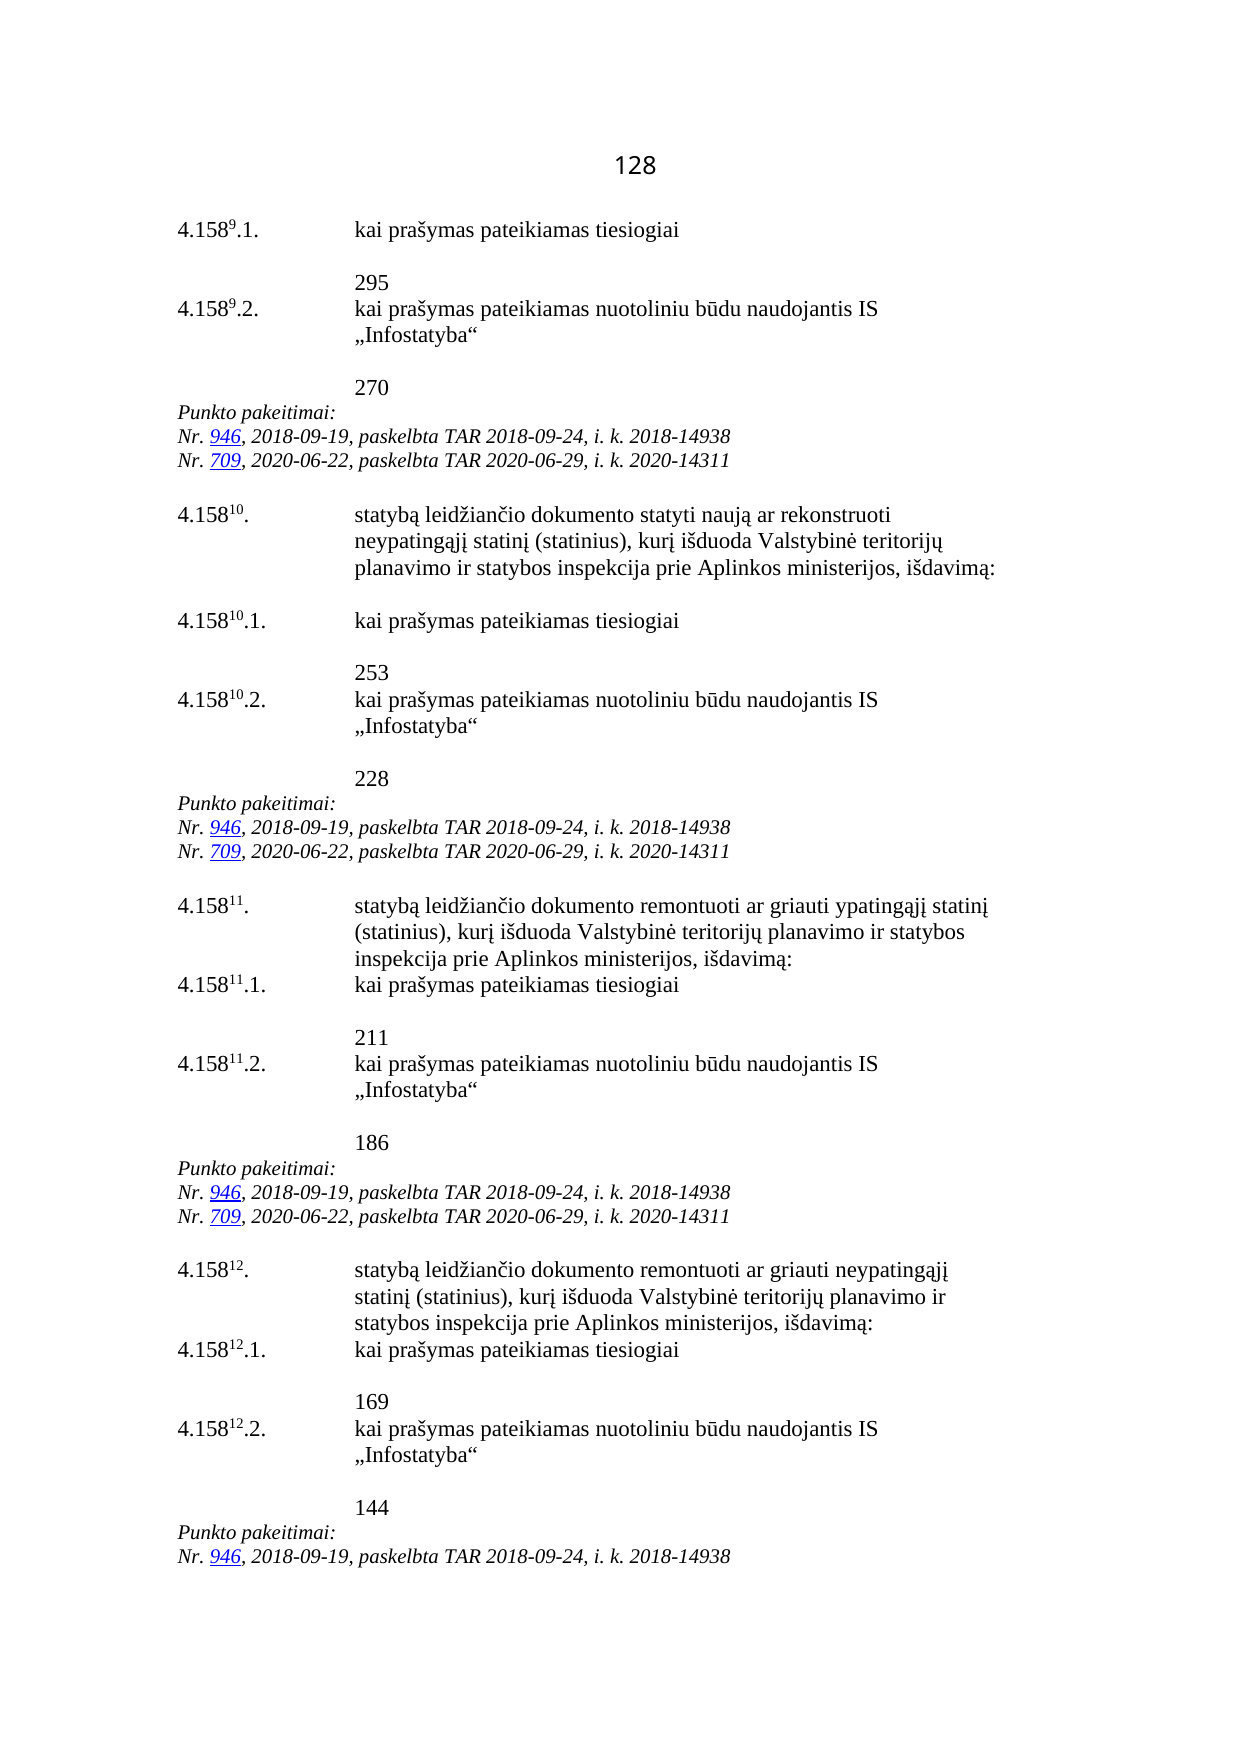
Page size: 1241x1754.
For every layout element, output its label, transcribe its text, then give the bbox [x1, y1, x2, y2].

text Nr. 946, 2018-09-19, paskelbta TAR 2018-09-24, i. k. 2018-14938 [177, 1544, 1093, 1568]
text 4.15812.1. kai prašymas pateikiamas tiesiogiai 169 [177, 1336, 1004, 1415]
text Nr. 946, 2018-09-19, paskelbta TAR 2018-09-24, i. k. 2018-14938 [177, 815, 1093, 839]
text Nr. 709, 2020-06-22, paskelbta TAR 2020-06-29, i. k. 2020-14311 [177, 1204, 1093, 1228]
text 4.1589.2. kai prašymas pateikiamas nuotoliniu būdu naudojantis IS „Infostatyba“ 270 [177, 295, 1004, 400]
text Nr. 946, 2018-09-19, paskelbta TAR 2018-09-24, i. k. 2018-14938 [177, 1180, 1093, 1204]
text Nr. 709, 2020-06-22, paskelbta TAR 2020-06-29, i. k. 2020-14311 [177, 448, 1093, 472]
text Nr. 946, 2018-09-19, paskelbta TAR 2018-09-24, i. k. 2018-14938 [177, 424, 1093, 448]
text 4.1589.1. kai prašymas pateikiamas tiesiogiai 295 [177, 216, 1004, 295]
text 4.15811.2. kai prašymas pateikiamas nuotoliniu būdu naudojantis IS „Infostatyba“ 186 [177, 1050, 1004, 1156]
text 4.15811.1. kai prašymas pateikiamas tiesiogiai 211 [177, 971, 1004, 1050]
text 4.15810. statybą leidžiančio dokumento statyti naują ar rekonstruoti neypatingąjį statinį (statinius), kurį išduoda Valstybinė teritorijų planavimo ir statybos inspekcija prie Aplinkos ministerijos, išdavimą: [177, 501, 1004, 607]
text Punkto pakeitimai: [177, 791, 1093, 815]
text 4.15810.2. kai prašymas pateikiamas nuotoliniu būdu naudojantis IS „Infostatyba“ 228 [177, 686, 1004, 791]
text 4.15811. statybą leidžiančio dokumento remontuoti ar griauti ypatingąjį statinį (statinius), kurį išduoda Valstybinė teritorijų planavimo ir statybos inspekcija prie Aplinkos ministerijos, išdavimą: [177, 892, 1004, 971]
text 4.15810.1. kai prašymas pateikiamas tiesiogiai 253 [177, 607, 1004, 686]
text Punkto pakeitimai: [177, 1156, 1093, 1180]
text 4.15812.2. kai prašymas pateikiamas nuotoliniu būdu naudojantis IS „Infostatyba“ 144 [177, 1415, 1004, 1520]
text Punkto pakeitimai: [177, 400, 1093, 424]
text Punkto pakeitimai: [177, 1520, 1093, 1544]
text Nr. 709, 2020-06-22, paskelbta TAR 2020-06-29, i. k. 2020-14311 [177, 839, 1093, 863]
text 4.15812. statybą leidžiančio dokumento remontuoti ar griauti neypatingąjį statinį (statinius), kurį išduoda Valstybinė teritorijų planavimo ir statybos inspekcija prie Aplinkos ministerijos, išdavimą: [177, 1257, 1004, 1336]
